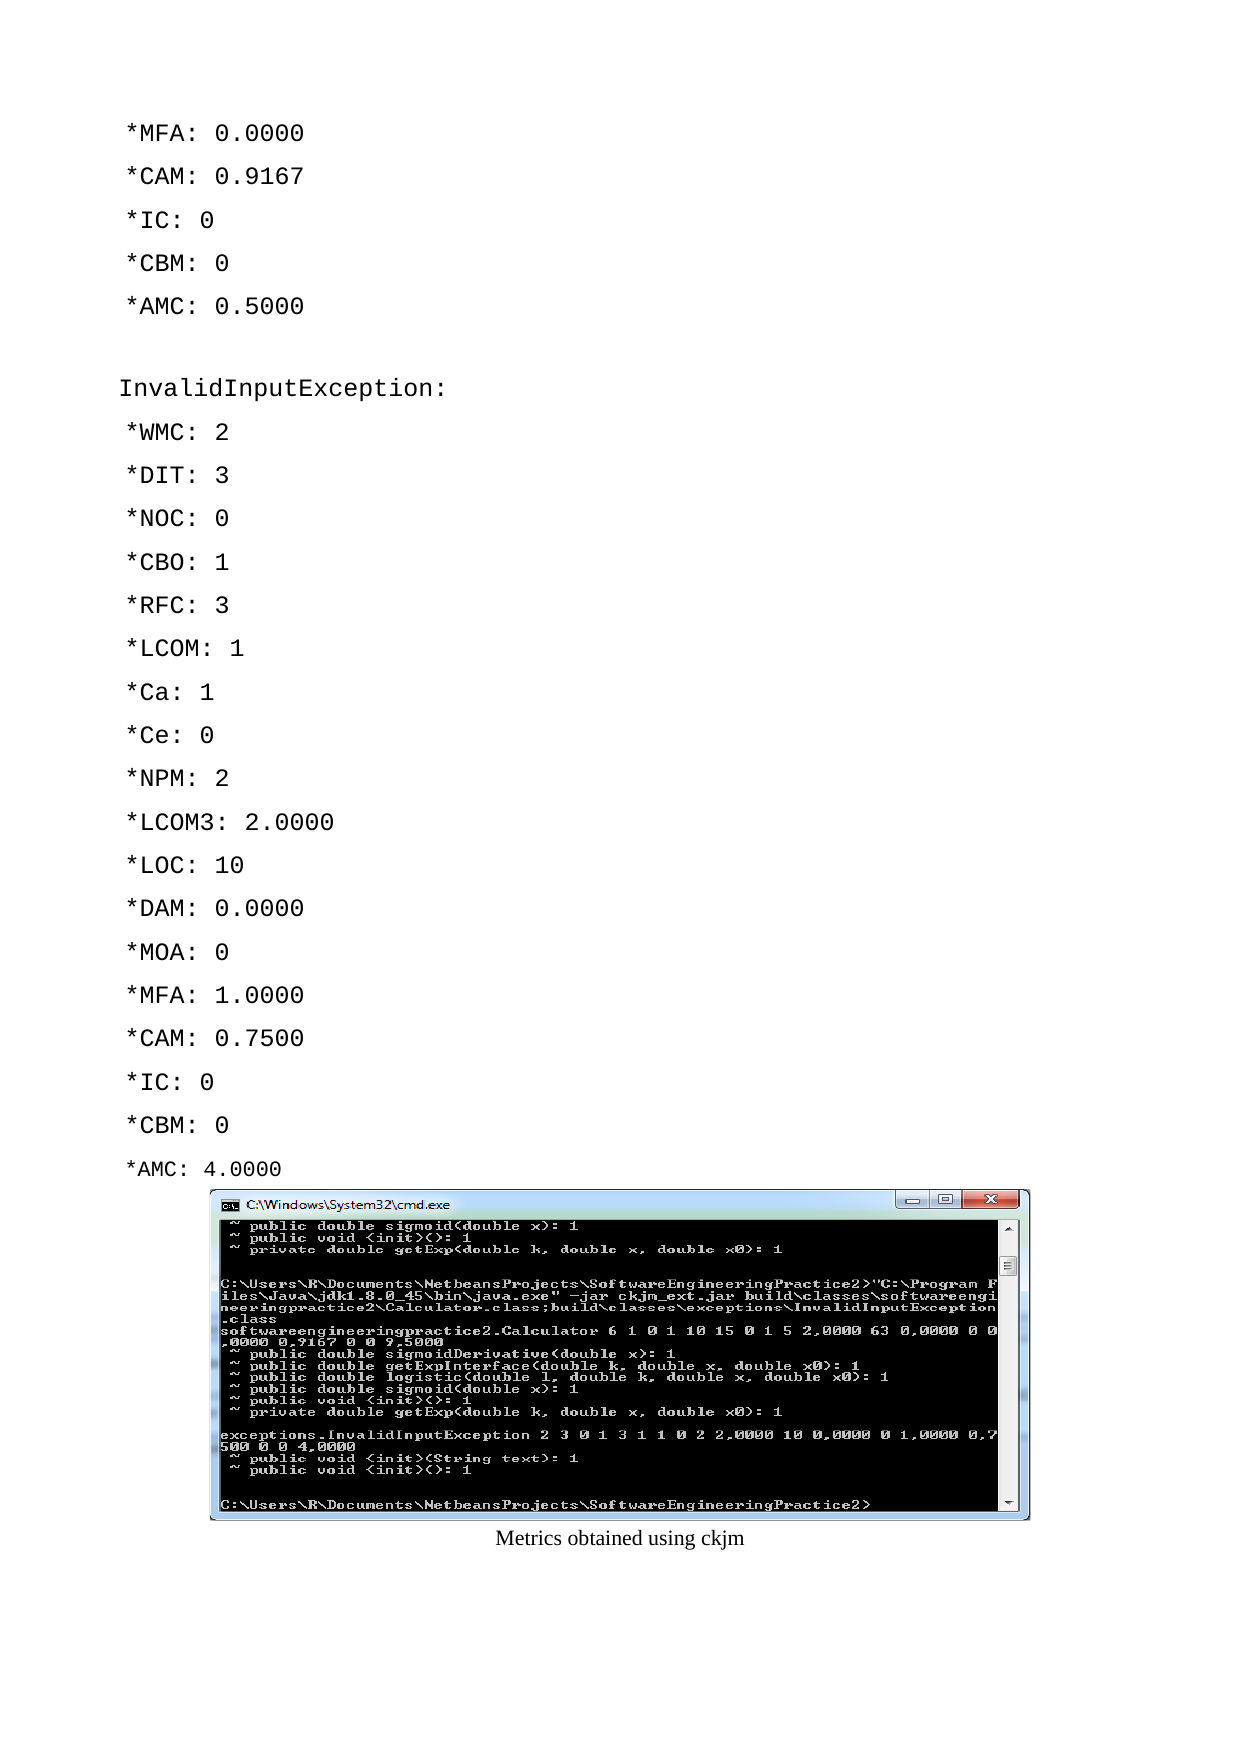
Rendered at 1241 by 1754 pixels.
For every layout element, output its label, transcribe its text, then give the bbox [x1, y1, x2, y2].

text *AMC: 4.0000 [118, 1153, 1122, 1183]
text *WMC: 2 [118, 417, 1122, 448]
text *LOC: 10 [118, 850, 1122, 881]
text *CAM: 0.7500 [118, 1023, 1122, 1054]
text *DAM: 0.0000 [118, 893, 1122, 924]
text *MFA: 0.0000 [118, 118, 1122, 149]
text *CBM: 0 [118, 248, 1122, 279]
text *NPM: 2 [118, 763, 1122, 794]
text Metrics obtained using ckjm [118, 1521, 1122, 1550]
text *CAM: 0.9167 [118, 161, 1122, 192]
text *IC: 0 [118, 1067, 1122, 1098]
text *MFA: 1.0000 [118, 980, 1122, 1011]
text *NOC: 0 [118, 503, 1122, 534]
text *Ca: 1 [118, 677, 1122, 708]
text *DIT: 3 [118, 460, 1122, 491]
text *RFC: 3 [118, 590, 1122, 621]
text *LCOM: 1 [118, 633, 1122, 664]
text *LCOM3: 2.0000 [118, 807, 1122, 838]
text *MOA: 0 [118, 937, 1122, 968]
text *Ce: 0 [118, 720, 1122, 751]
text *CBM: 0 [118, 1110, 1122, 1141]
text *IC: 0 [118, 205, 1122, 236]
text *CBO: 1 [118, 547, 1122, 578]
text *AMC: 0.5000 [118, 291, 1122, 322]
text InvalidInputException: [118, 376, 1122, 404]
picture [209, 1189, 1031, 1521]
